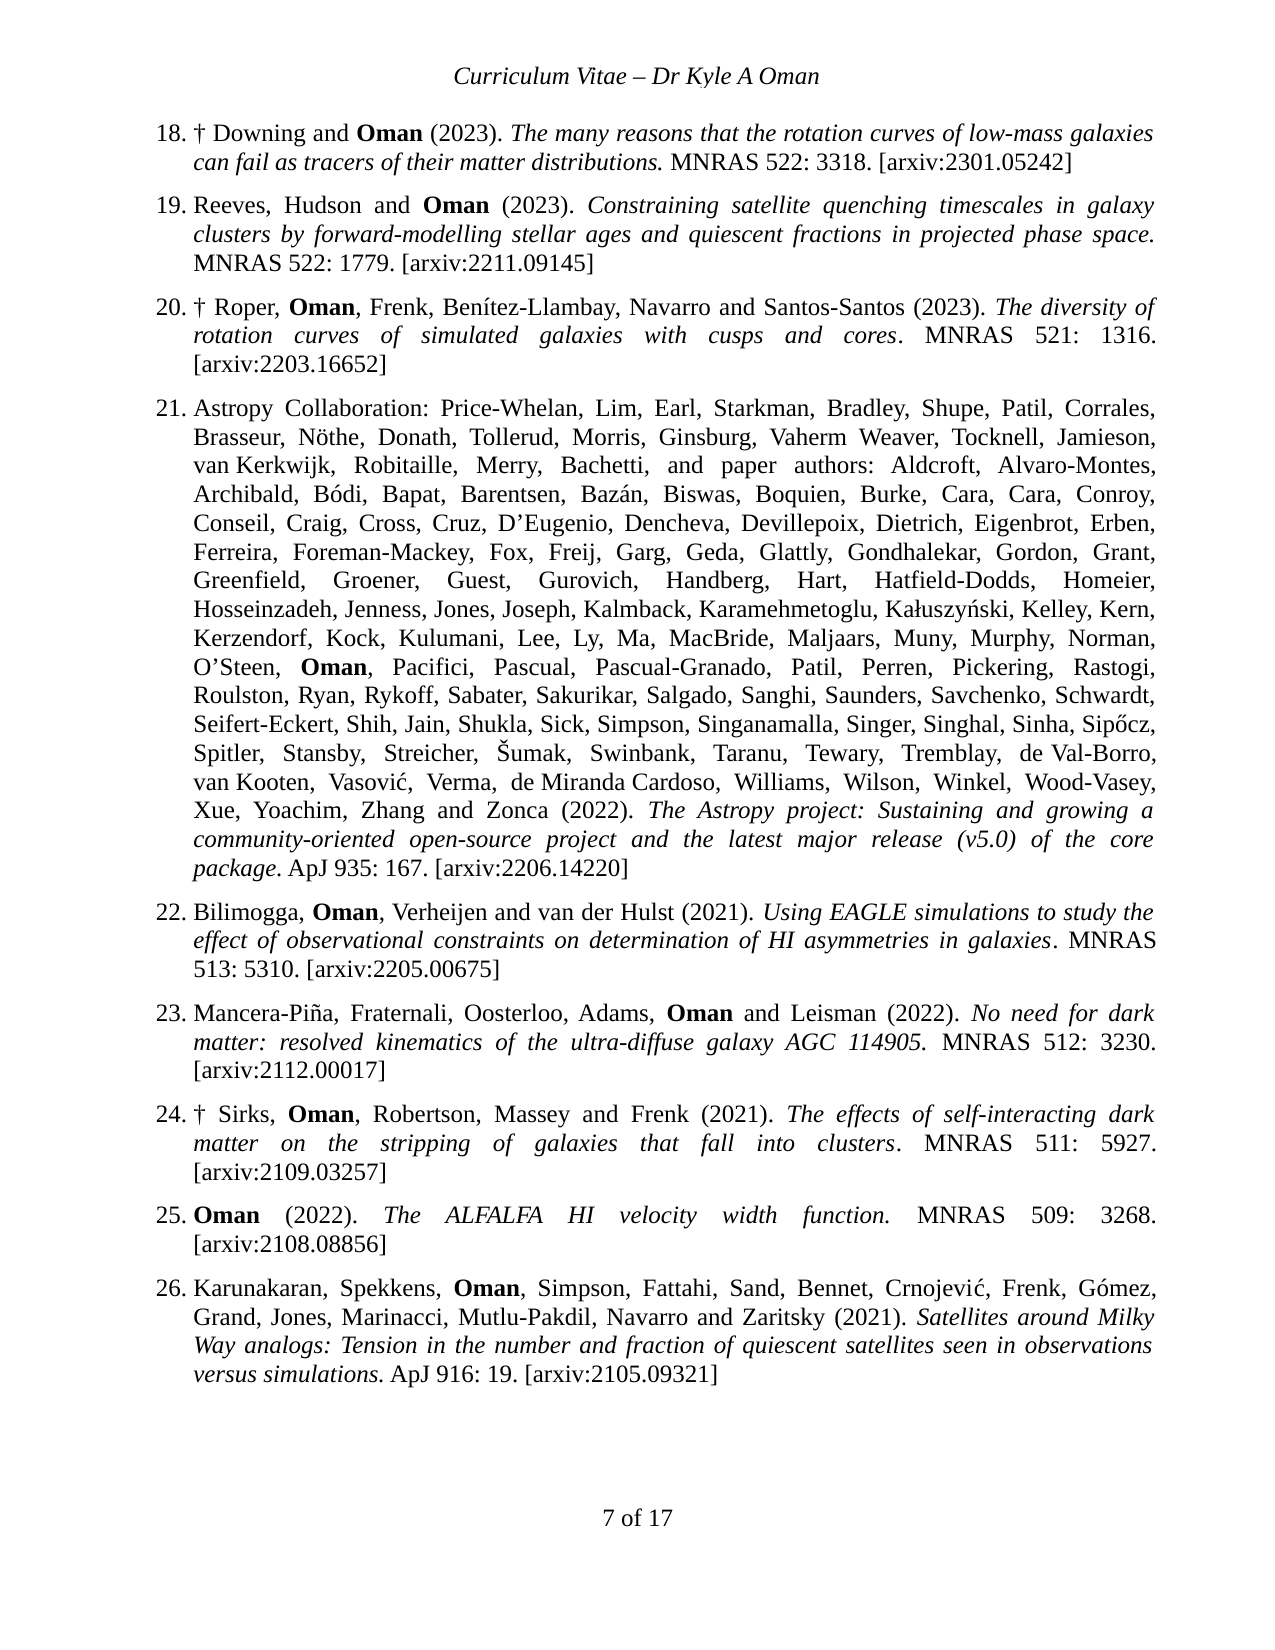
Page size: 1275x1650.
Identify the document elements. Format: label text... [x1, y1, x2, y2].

list † Downing and Oman (2023). The many reasons that the rotation curves of low-mass galaxies can fail as tracers of their matter distributions. MNRAS 522: 3318. [arxiv:2301.05242] [156, 118, 1157, 175]
list Karunakaran, Spekkens, Oman, Simpson, Fattahi, Sand, Bennet, Crnojević, Frenk, Gómez, Grand, Jones, Marinacci, Mutlu-Pakdil, Navarro and Zaritsky (2021). Satellites around Milky Way analogs: Tension in the number and fraction of quiescent satellites seen in observations versus simulations. ApJ 916: 19. [arxiv:2105.09321] [156, 1273, 1157, 1388]
list Astropy Collaboration: Price-Whelan, Lim, Earl, Starkman, Bradley, Shupe, Patil, Corrales, Brasseur, Nöthe, Donath, Tollerud, Morris, Ginsburg, Vaherm Weaver, Tocknell, Jamieson, van Kerkwijk, Robitaille, Merry, Bachetti, and paper authors: Aldcroft, Alvaro-Montes, Archibald, Bódi, Bapat, Barentsen, Bazán, Biswas, Boquien, Burke, Cara, Cara, Conroy, Conseil, Craig, Cross, Cruz, D’Eugenio, Dencheva, Devillepoix, Dietrich, Eigenbrot, Erben, Ferreira, Foreman-Mackey, Fox, Freij, Garg, Geda, Glattly, Gondhalekar, Gordon, Grant, Greenfield, Groener, Guest, Gurovich, Handberg, Hart, Hatfield-Dodds, Homeier, Hosseinzadeh, Jenness, Jones, Joseph, Kalmback, Karamehmetoglu, Kałuszyński, Kelley, Kern, Kerzendorf, Kock, Kulumani, Lee, Ly, Ma, MacBride, Maljaars, Muny, Murphy, Norman, O’Steen, Oman, Pacifici, Pascual, Pascual-Granado, Patil, Perren, Pickering, Rastogi, Roulston, Ryan, Rykoff, Sabater, Sakurikar, Salgado, Sanghi, Saunders, Savchenko, Schwardt, Seifert-Eckert, Shih, Jain, Shukla, Sick, Simpson, Singanamalla, Singer, Singhal, Sinha, Sipőcz, Spitler, Stansby, Streicher, Šumak, Swinbank, Taranu, Tewary, Tremblay, de Val-Borro, van Kooten, Vasović, Verma, de Miranda Cardoso, Williams, Wilson, Winkel, Wood-Vasey, Xue, Yoachim, Zhang and Zonca (2022). The Astropy project: Sustaining and growing a community-oriented open-source project and the latest major release (v5.0) of the core package. ApJ 935: 167. [arxiv:2206.14220] [156, 393, 1157, 882]
list † Sirks, Oman, Robertson, Massey and Frenk (2021). The effects of self-interacting dark matter on the stripping of galaxies that fall into clusters. MNRAS 511: 5927. [arxiv:2109.03257] [156, 1099, 1157, 1185]
list Reeves, Hudson and Oman (2023). Constraining satellite quenching timescales in galaxy clusters by forward-modelling stellar ages and quiescent fractions in projected phase space. MNRAS 522: 1779. [arxiv:2211.09145] [156, 190, 1157, 277]
list Oman (2022). The ALFALFA HI velocity width function. MNRAS 509: 3268. [arxiv:2108.08856] [156, 1200, 1157, 1258]
list † Roper, Oman, Frenk, Benítez-Llambay, Navarro and Santos-Santos (2023). The diversity of rotation curves of simulated galaxies with cusps and cores. MNRAS 521: 1316. [arxiv:2203.16652] [156, 292, 1157, 378]
list Bilimogga, Oman, Verheijen and van der Hulst (2021). Using EAGLE simulations to study the effect of observational constraints on determination of HI asymmetries in galaxies. MNRAS 513: 5310. [arxiv:2205.00675] [156, 897, 1157, 983]
list Mancera-Piña, Fraternali, Oosterloo, Adams, Oman and Leisman (2022). No need for dark matter: resolved kinematics of the ultra-diffuse galaxy AGC 114905. MNRAS 512: 3230. [arxiv:2112.00017] [156, 998, 1157, 1084]
